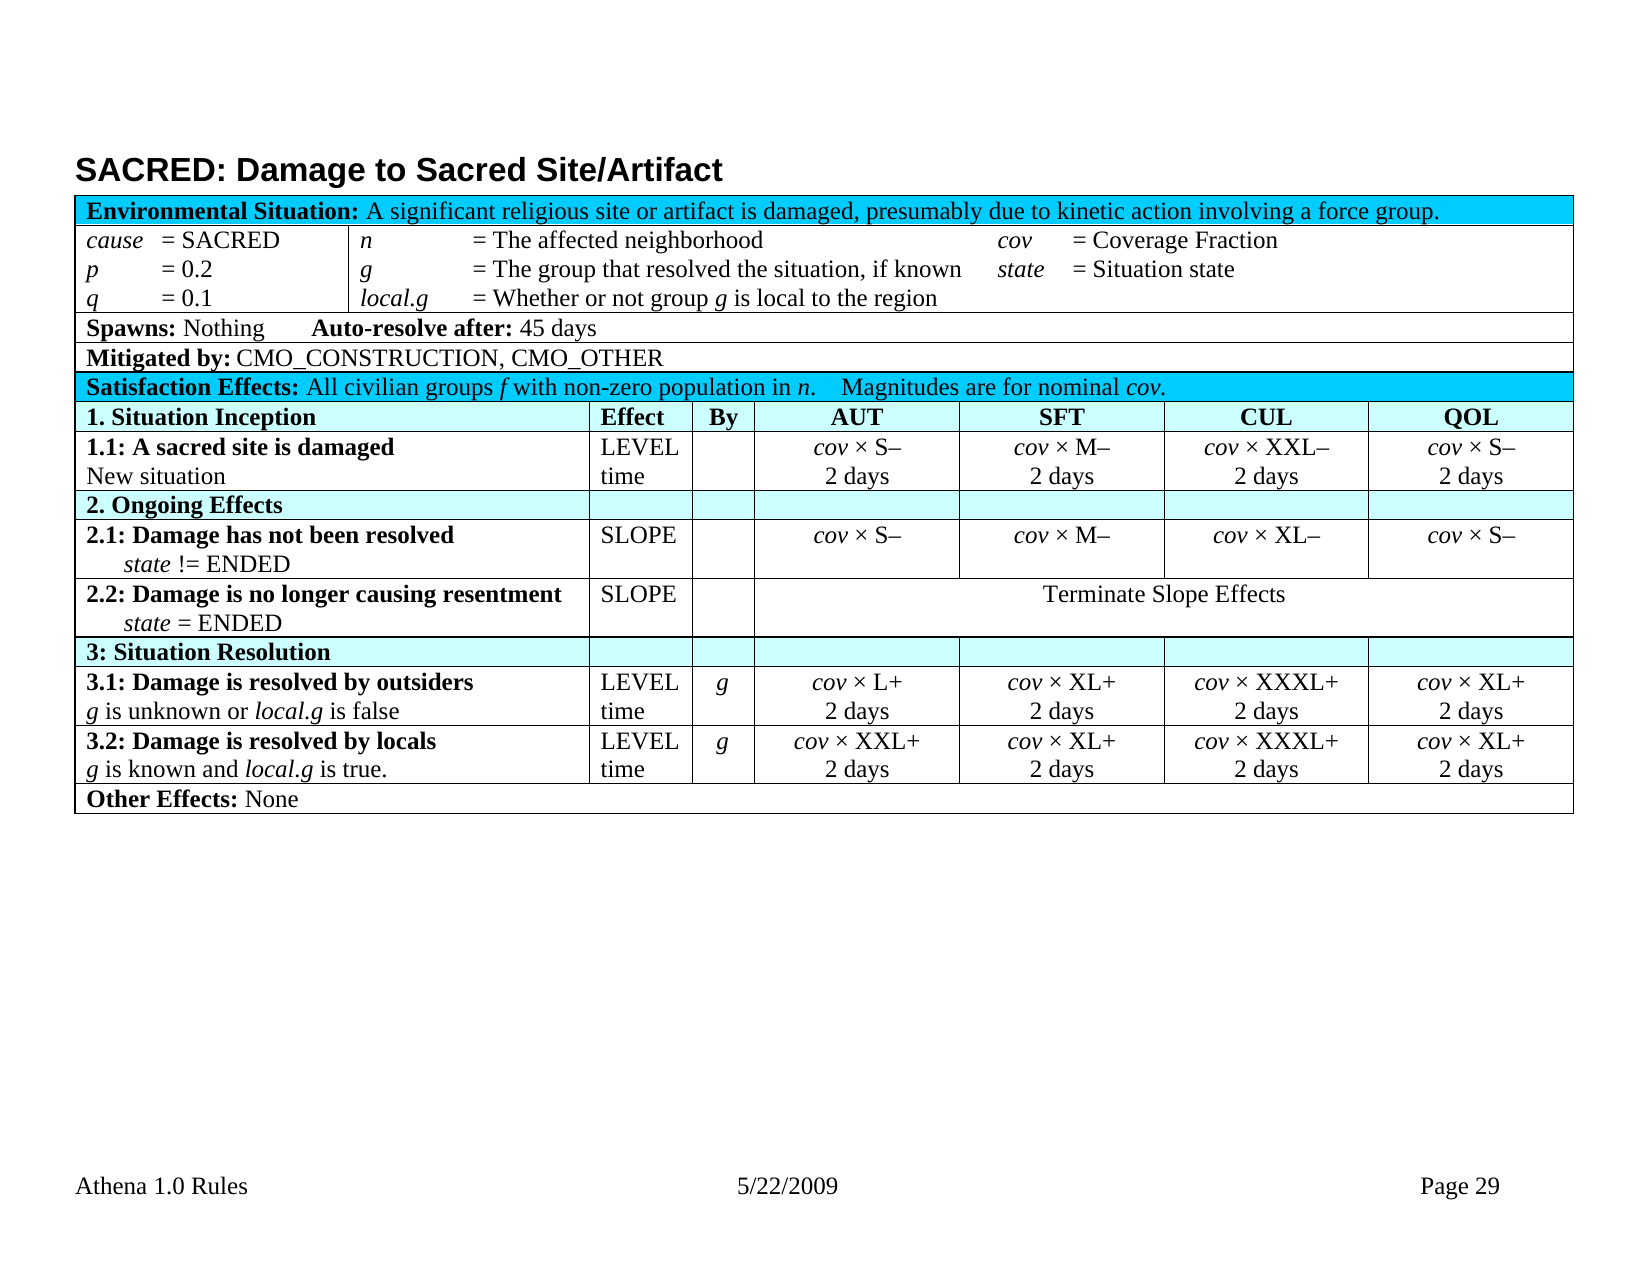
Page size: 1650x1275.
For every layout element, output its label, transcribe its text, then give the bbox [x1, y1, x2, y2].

table_cell 3: Situation Resolution [76, 638, 589, 666]
text SACRED: Damage to Sacred Site/Artifact [75, 150, 1575, 188]
table_cell [693, 432, 754, 489]
table_cell cov × S– [1369, 520, 1573, 578]
table_cell cov × S– 2 days [755, 432, 959, 489]
table_cell [960, 491, 1164, 519]
table_cell AUT [755, 402, 959, 431]
table_cell cov × L+ 2 days [755, 667, 959, 725]
table_cell Spawns: Nothing Auto-resolve after: 45 days [76, 313, 1573, 342]
table_cell [590, 491, 692, 519]
table_cell [960, 638, 1164, 666]
table_cell cov × XL+ 2 days [1369, 667, 1573, 725]
table_cell [1165, 491, 1368, 519]
table_cell [755, 491, 959, 519]
table_cell cov × XXL+ 2 days [755, 726, 959, 783]
table_cell cov × S– 2 days [1369, 432, 1573, 489]
table_cell cov × XL+ 2 days [960, 726, 1164, 783]
table_cell [693, 638, 754, 666]
table_cell LEVEL time [590, 726, 692, 783]
table_cell Other Effects: None [76, 784, 1573, 813]
table_cell 3.1: Damage is resolved by outsiders g is unknown or local.g is false [76, 667, 589, 725]
table_cell 1.1: A sacred site is damaged New situation [76, 432, 589, 489]
table_cell [693, 579, 754, 636]
table_cell [693, 491, 754, 519]
table_cell [1165, 638, 1368, 666]
table_cell [1369, 638, 1573, 666]
table_cell 2.2: Damage is no longer causing resentment state = ENDED [76, 579, 589, 636]
table_cell [755, 638, 959, 666]
table_cell CUL [1165, 402, 1368, 431]
table_cell cause = SACRED p = 0.2 q = 0.1 [76, 226, 348, 312]
table_cell cov × XXXL+ 2 days [1165, 726, 1368, 783]
table_cell cov × XL+ 2 days [960, 667, 1164, 725]
table_cell SFT [960, 402, 1164, 431]
table_cell 2.1: Damage has not been resolved state != ENDED [76, 520, 589, 578]
table_cell Satisfaction Effects: All civilian groups f with non-zero population in n. Magnitudes are for nominal cov. [76, 373, 1573, 401]
table_cell cov × XXXL+ 2 days [1165, 667, 1368, 725]
table_cell Effect [590, 402, 692, 431]
table_cell LEVEL time [590, 432, 692, 489]
table_cell cov × XXL– 2 days [1165, 432, 1368, 489]
table_cell 2. Ongoing Effects [76, 491, 589, 519]
table_cell Terminate Slope Effects [755, 579, 1573, 636]
table_cell 3.2: Damage is resolved by locals g is known and local.g is true. [76, 726, 589, 783]
table_cell [590, 638, 692, 666]
table_cell cov × XL+ 2 days [1369, 726, 1573, 783]
table_cell By [693, 402, 754, 431]
table_cell g [693, 667, 754, 725]
table_cell g [693, 726, 754, 783]
table_cell SLOPE [590, 520, 692, 578]
table_cell cov × M– [960, 520, 1164, 578]
table_cell SLOPE [590, 579, 692, 636]
table_cell cov × S– [755, 520, 959, 578]
table_cell LEVEL time [590, 667, 692, 725]
table_cell n = The affected neighborhood cov = Coverage Fraction g = The group that resolved the situation, if known state = Situation state local.g = Whether or not group g is local to the region [349, 226, 1573, 312]
table_cell Mitigated by: CMO_CONSTRUCTION, CMO_OTHER [76, 343, 1573, 371]
table_header Environmental Situation: A significant religious site or artifact is damaged, presumably due to kinetic action involving a force group. [76, 196, 1573, 224]
table_cell [1369, 491, 1573, 519]
table_cell QOL [1369, 402, 1573, 431]
table_cell cov × M– 2 days [960, 432, 1164, 489]
table_cell [693, 520, 754, 578]
table_cell 1. Situation Inception [76, 402, 589, 431]
table_cell cov × XL– [1165, 520, 1368, 578]
